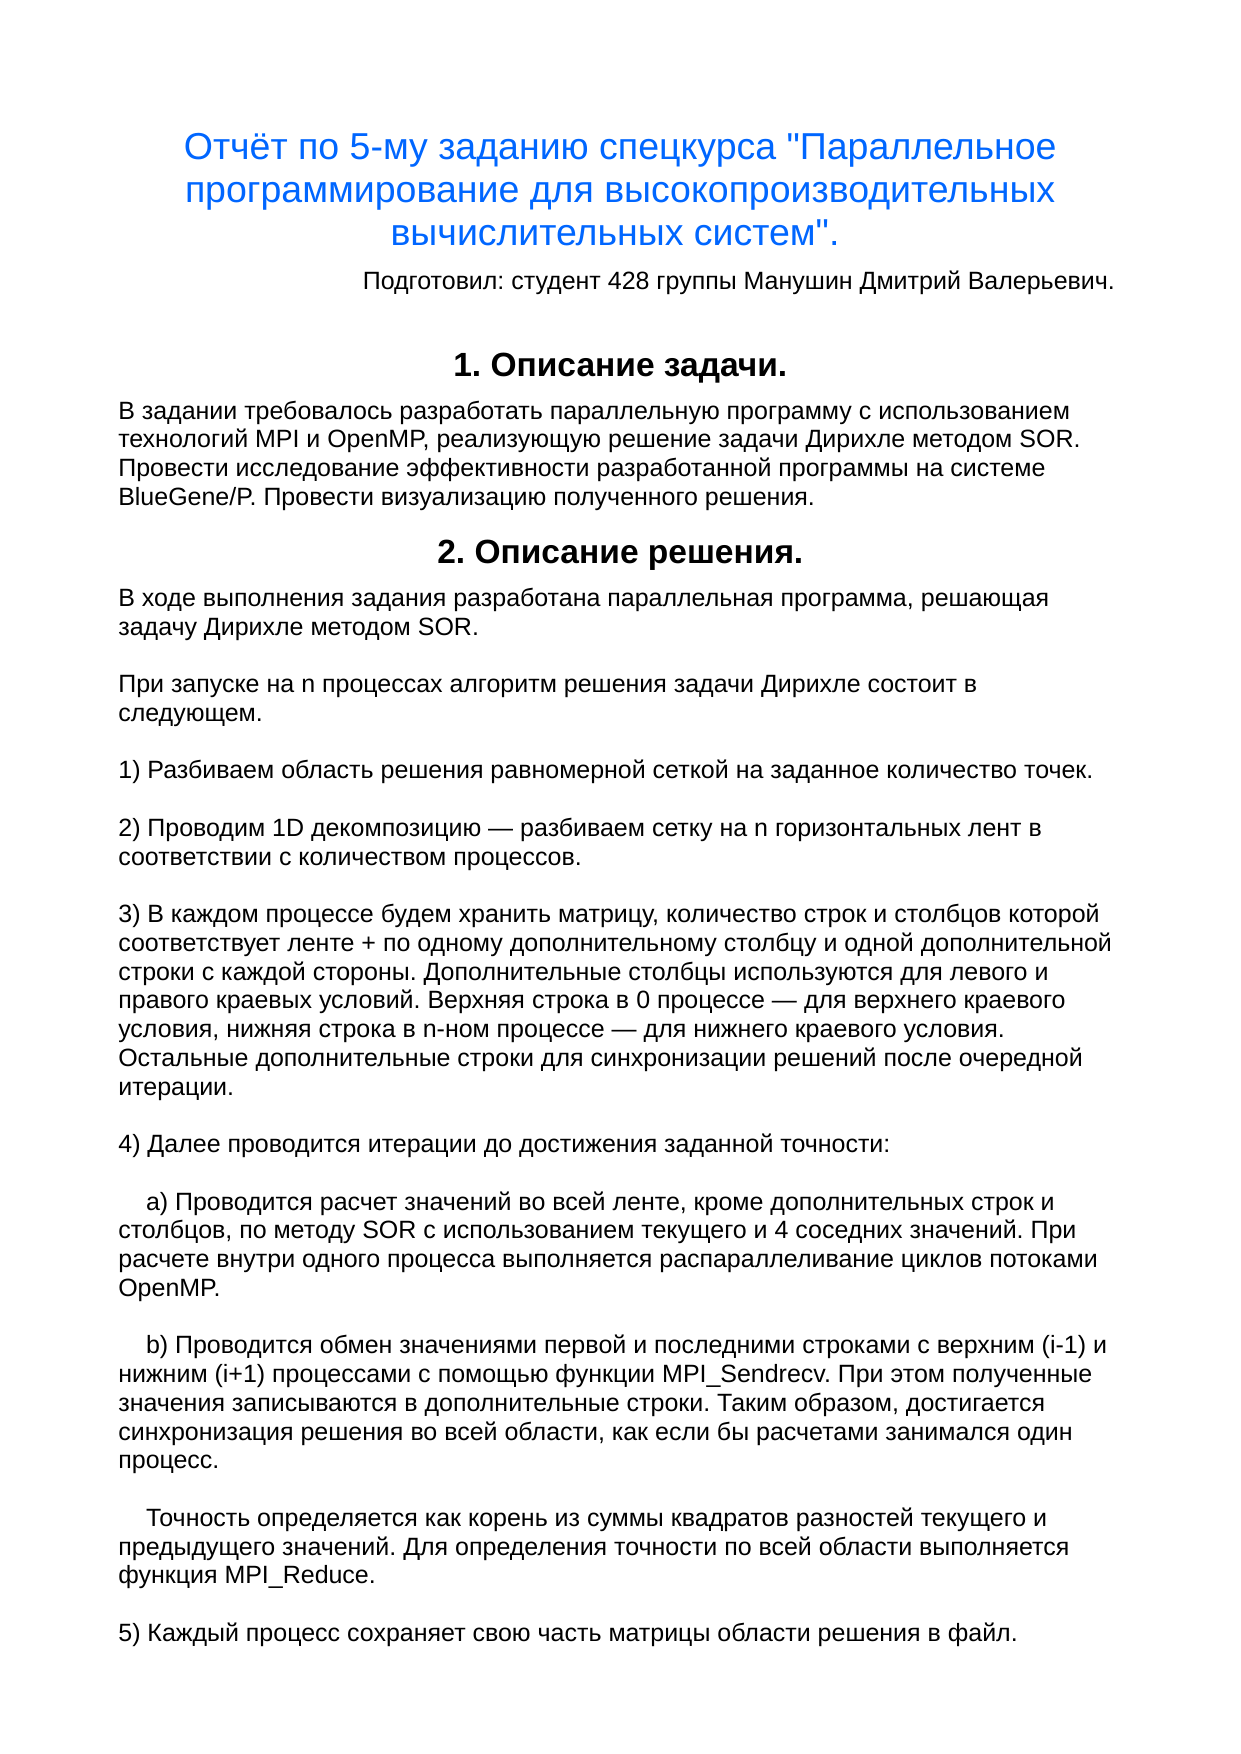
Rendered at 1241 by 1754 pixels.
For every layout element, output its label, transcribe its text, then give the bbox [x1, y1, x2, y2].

text a) Проводится расчет значений во всей ленте, кроме дополнительных строк и столбцов, по методу SOR с использованием текущего и 4 соседних значений. При расчете внутри одного процесса выполняется распараллеливание циклов потоками OpenMP. [118, 1186, 1122, 1301]
subtitle 1. Описание задачи. [118, 344, 1122, 383]
text Точность определяется как корень из суммы квадратов разностей текущего и предыдущего значений. Для определения точности по всей области выполняется функция MPI_Reduce. [118, 1503, 1122, 1589]
text 2) Проводим 1D декомпозицию — разбиваем сетку на n горизонтальных лент в соответствии с количеством процессов. [118, 813, 1122, 870]
text При запуске на n процессах алгоритм решения задачи Дирихле состоит в следующем. [118, 669, 1122, 726]
text 5) Каждый процесс сохраняет свою часть матрицы области решения в файл. [118, 1618, 1122, 1646]
subtitle Отчёт по 5-му заданию спецкурса "Параллельное программирование для высокопроизводительных вычислительных систем". [118, 124, 1122, 254]
text 3) В каждом процессе будем хранить матрицу, количество строк и столбцов которой соответствует ленте + по одному дополнительному столбцу и одной дополнительной строки с каждой стороны. Дополнительные столбцы используются для левого и правого краевых условий. Верхняя строка в 0 процессе — для верхнего краевого условия, нижняя строка в n-ном процессе — для нижнего краевого условия. Остальные дополнительные строки для синхронизации решений после очередной итерации. [118, 899, 1122, 1100]
text b) Проводится обмен значениями первой и последними строками с верхним (i-1) и нижним (i+1) процессами с помощью функции MPI_Sendrecv. При этом полученные значения записываются в дополнительные строки. Таким образом, достигается синхронизация решения во всей области, как если бы расчетами занимался один процесс. [118, 1330, 1122, 1474]
subtitle 2. Описание решения. [118, 532, 1122, 570]
text 4) Далее проводится итерации до достижения заданной точности: [118, 1129, 1122, 1158]
text В задании требовалось разработать параллельную программу с использованием технологий MPI и OpenMP, реализующую решение задачи Дирихле методом SOR. Провести исследование эффективности разработанной программы на системе BlueGene/P. Провести визуализацию полученного решения. [118, 396, 1122, 511]
text 1) Разбиваем область решения равномерной сеткой на заданное количество точек. [118, 755, 1122, 784]
text Подготовил: студент 428 группы Манушин Дмитрий Валерьевич. [118, 266, 1122, 295]
text В ходе выполнения задания разработана параллельная программа, решающая задачу Дирихле методом SOR. [118, 583, 1122, 640]
